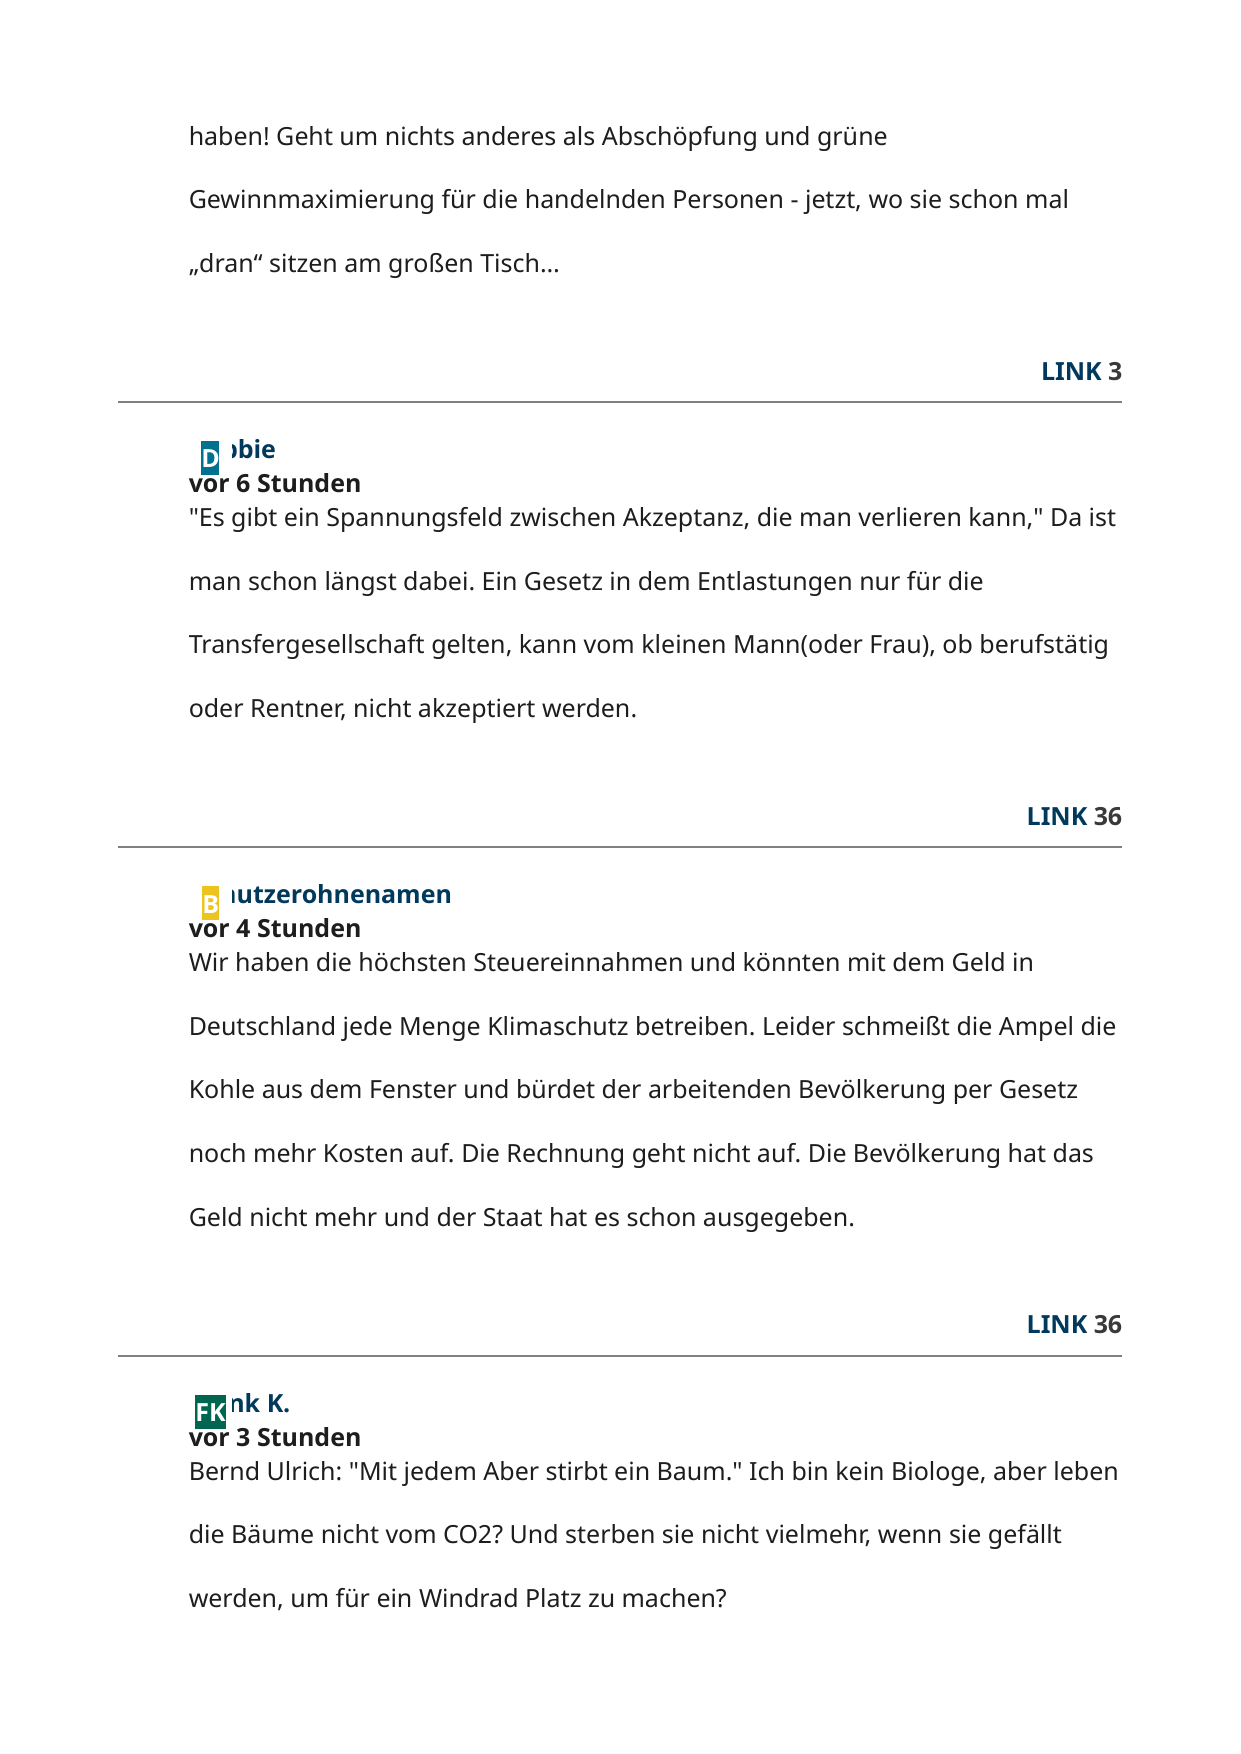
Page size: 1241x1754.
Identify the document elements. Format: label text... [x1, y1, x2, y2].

text Debbie [232, 431, 1122, 466]
text LINK 3 [188, 309, 1122, 387]
text Frank K. [232, 1385, 1122, 1419]
text haben! Geht um nichts anderes als Abschöpfung und grüne Gewinnmaximierung für die handelnden Personen - jetzt, wo sie schon mal „dran“ sitzen am großen Tisch… [188, 118, 1122, 279]
text B [188, 877, 232, 920]
text FK [188, 1385, 232, 1429]
text LINK 36 [188, 1263, 1122, 1341]
text vor 6 Stunden [188, 466, 1122, 499]
text LINK 36 [188, 754, 1122, 832]
text Wir haben die höchsten Steuereinnahmen und könnten mit dem Geld in Deutschland jede Menge Klimaschutz betreiben. Leider schmeißt die Ampel die Kohle aus dem Fenster und bürdet der arbeitenden Bevölkerung per Gesetz noch mehr Kosten auf. Die Rechnung geht nicht auf. Die Bevölkerung hat das Geld nicht mehr und der Staat hat es schon ausgegeben. [188, 945, 1122, 1233]
text Bernd Ulrich: "Mit jedem Aber stirbt ein Baum." Ich bin kein Biologe, aber leben die Bäume nicht vom CO2? Und sterben sie nicht vielmehr, wenn sie gefällt werden, um für ein Windrad Platz zu machen? [188, 1453, 1122, 1615]
text "Es gibt ein Spannungsfeld zwischen Akzeptanz, die man verlieren kann," Da ist man schon längst dabei. Ein Gesetz in dem Entlastungen nur für die Transfergesellschaft gelten, kann vom kleinen Mann(oder Frau), ob berufstätig oder Rentner, nicht akzeptiert werden. [188, 499, 1122, 724]
text D [188, 431, 232, 475]
text vor 4 Stunden [188, 911, 1122, 945]
text vor 3 Stunden [188, 1419, 1122, 1453]
text Benutzerohnenamen [232, 877, 1122, 911]
